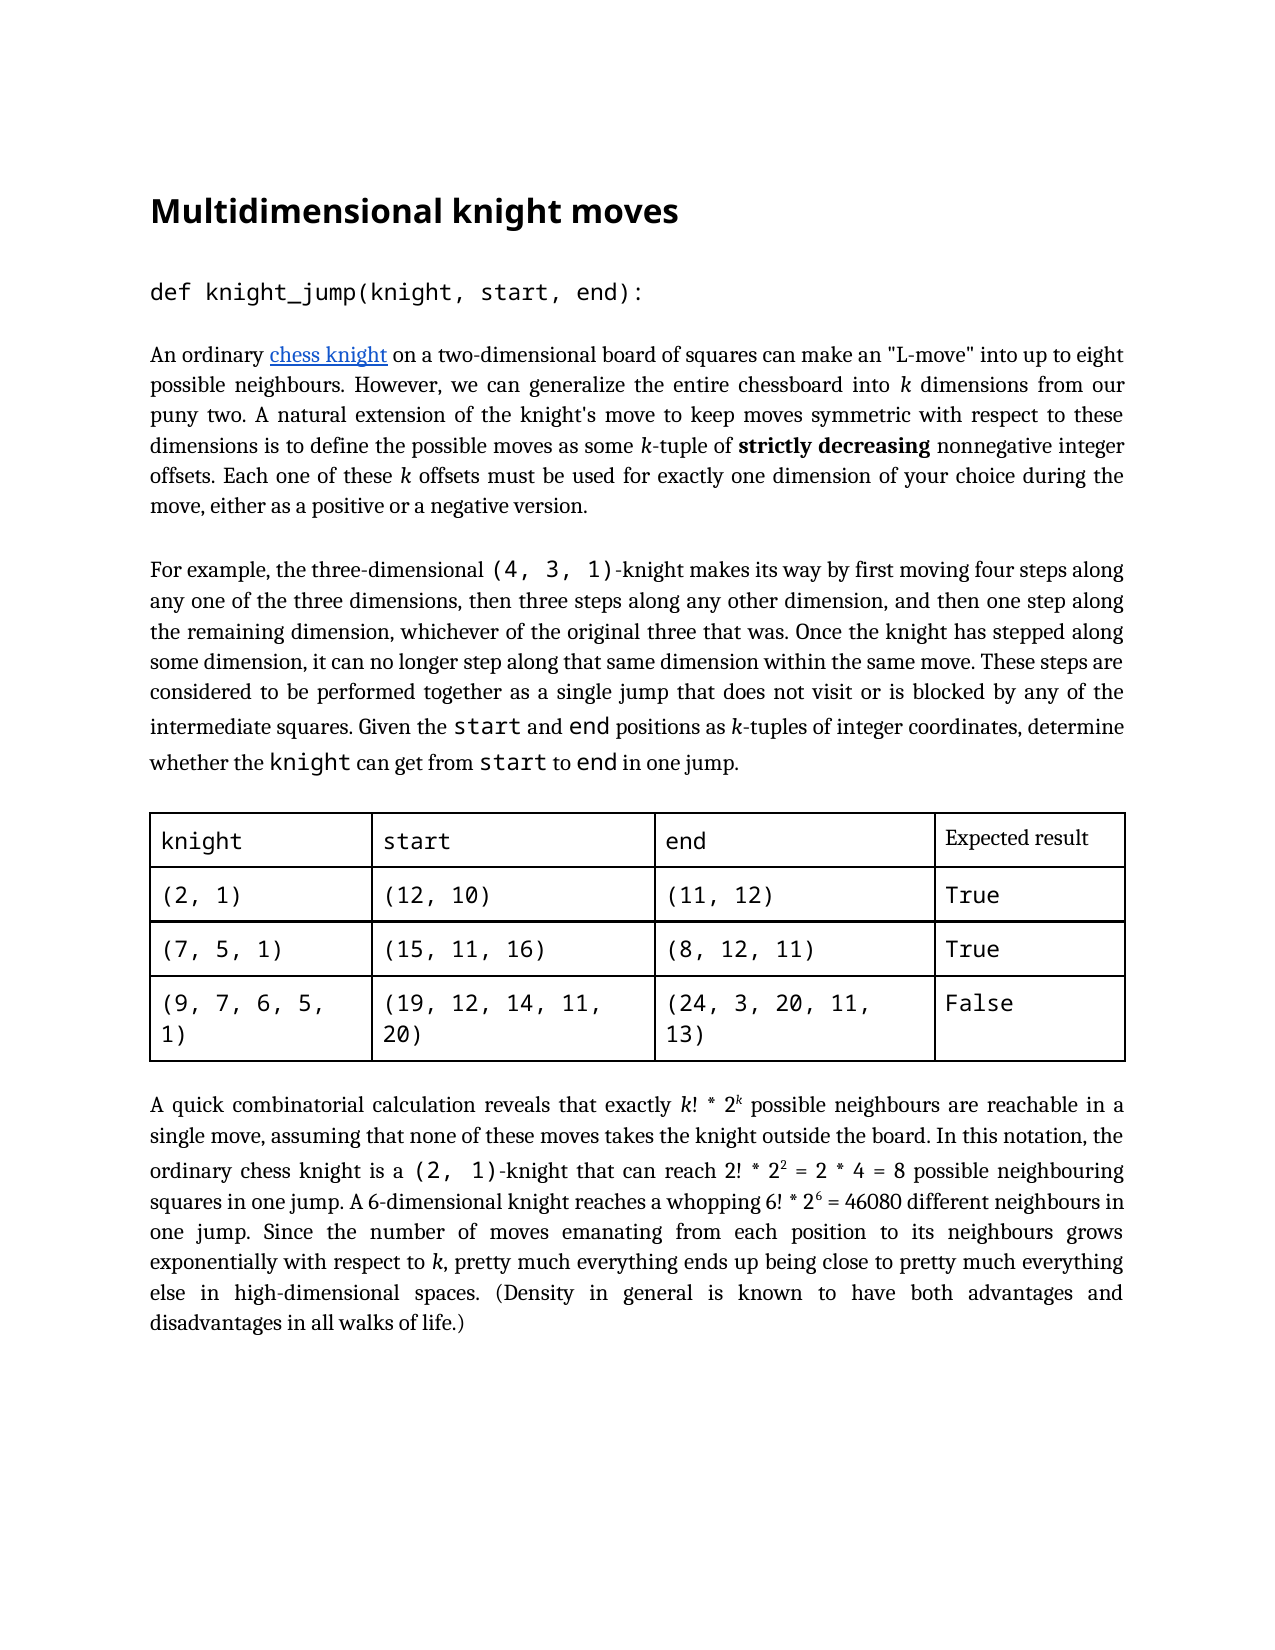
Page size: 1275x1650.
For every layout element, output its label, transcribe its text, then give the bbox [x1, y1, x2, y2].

table_header end [656, 814, 934, 866]
table_cell (19, 12, 14, 11, 20) [373, 977, 654, 1060]
text A quick combinatorial calculation reveals that exactly k! * 2k possible neighbours are reachable in a single move, assuming that none of these moves takes the knight outside the board. In this notation, the ordinary chess knight is a (2, 1)-knight that can reach 2! * 22 = 2 * 4 = 8 possible neighbouring squares in one jump. A 6-dimensional knight reaches a whopping 6! * 26 = 46080 different neighbours in one jump. Since the number of moves emanating from each position to its neighbours grows exponentially with respect to k, pretty much everything ends up being close to pretty much everything else in high-dimensional spaces. (Density in general is known to have both advantages and disadvantages in all walks of life.) [150, 1092, 1125, 1336]
table_header knight [151, 814, 371, 866]
table_header start [373, 814, 654, 866]
table_cell True [936, 923, 1124, 974]
table_cell (7, 5, 1) [151, 923, 371, 974]
table_header Expected result [936, 814, 1124, 866]
subtitle Multidimensional knight moves [150, 187, 1125, 233]
table_cell (11, 12) [656, 868, 934, 920]
table_cell (8, 12, 11) [656, 923, 934, 974]
text An ordinary chess knight on a two-dimensional board of squares can make an "L-move" into up to eight possible neighbours. However, we can generalize the entire chessboard into k dimensions from our puny two. A natural extension of the knight's move to keep moves symmetric with respect to these dimensions is to define the possible moves as some k-tuple of strictly decreasing nonnegative integer offsets. Each one of these k offsets must be used for exactly one dimension of your choice during the move, either as a positive or a negative version. [150, 342, 1125, 519]
table_cell (9, 7, 6, 5, 1) [151, 977, 371, 1060]
table_cell True [936, 868, 1124, 920]
table_cell (15, 11, 16) [373, 923, 654, 974]
table_cell (2, 1) [151, 868, 371, 920]
table_cell False [936, 977, 1124, 1060]
text For example, the three-dimensional (4, 3, 1)-knight makes its way by first moving four steps along any one of the three dimensions, then three steps along any other dimension, and then one step along the remaining dimension, whichever of the original three that was. Once the knight has stepped along some dimension, it can no longer step along that same dimension within the same move. These steps are considered to be performed together as a single jump that does not visit or is blocked by any of the intermediate squares. Given the start and end positions as k-tuples of integer coordinates, determine whether the knight can get from start to end in one jump. [150, 553, 1125, 777]
table_cell (24, 3, 20, 11, 13) [656, 977, 934, 1060]
text def knight_jump(knight, start, end): [150, 276, 1125, 307]
table_cell (12, 10) [373, 868, 654, 920]
